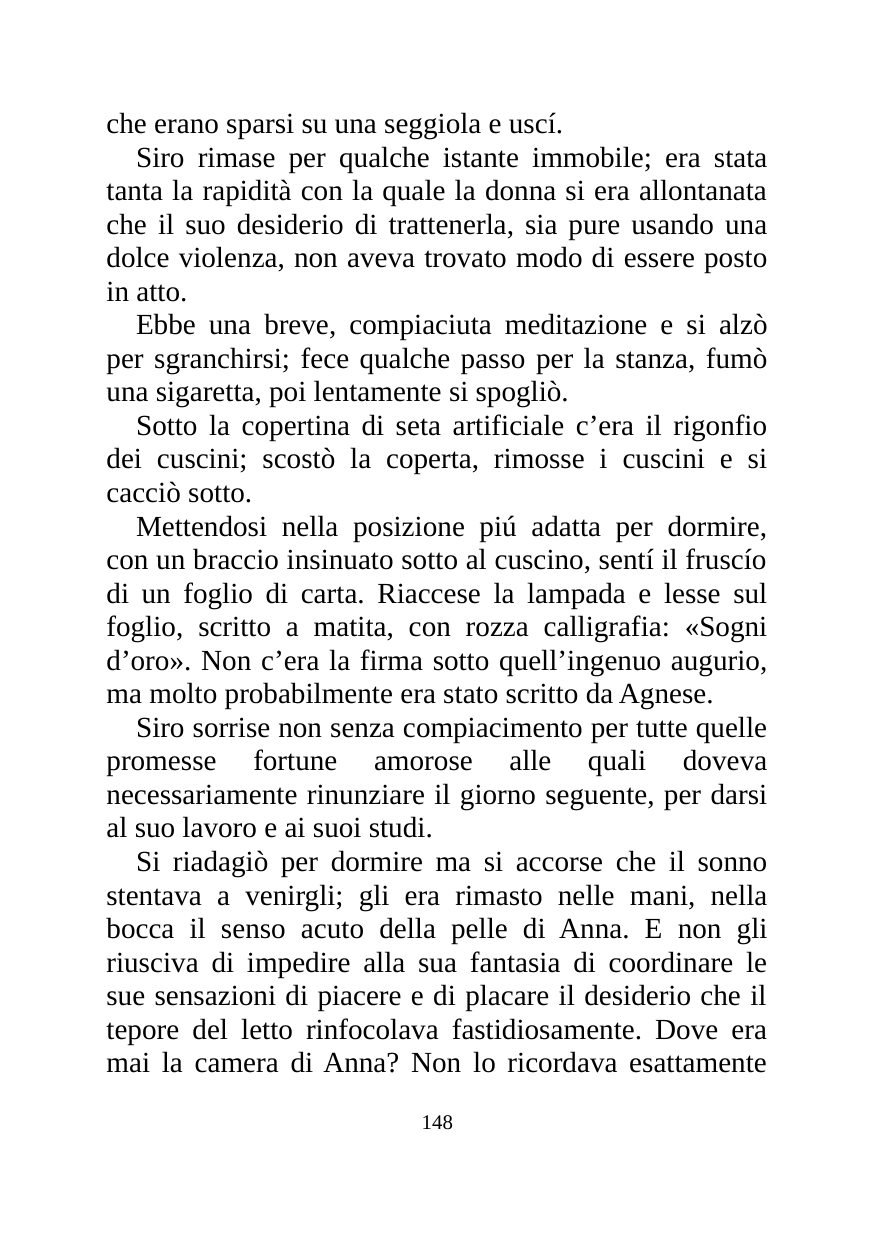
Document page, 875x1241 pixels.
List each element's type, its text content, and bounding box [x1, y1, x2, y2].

text Siro rimase per qualche istante immobile; era stata tanta la rapidità con la quale la donna si era allontanata che il suo desiderio di trattenerla, sia pure usando una dolce violenza, non aveva trovato modo di essere posto in atto. [106, 140, 768, 307]
text Siro sorrise non senza compiacimento per tutte quelle promesse fortune amorose alle quali doveva necessariamente rinunziare il giorno seguente, per darsi al suo lavoro e ai suoi studi. [106, 710, 768, 844]
text Si riadagiò per dormire ma si accorse che il sonno stentava a venirgli; gli era rimasto nelle mani, nella bocca il senso acuto della pelle di Anna. E non gli riusciva di impedire alla sua fantasia di coordinare le sue sensazioni di piacere e di placare il desiderio che il tepore del letto rinfocolava fastidiosamente. Dove era mai la camera di Anna? Non lo ricordava esattamente [106, 844, 768, 1079]
text Mettendosi nella posizione piú adatta per dormire, con un braccio insinuato sotto al cuscino, sentí il fruscío di un foglio di carta. Riaccese la lampada e lesse sul foglio, scritto a matita, con rozza calligrafia: «Sogni d’oro». Non c’era la firma sotto quell’ingenuo augurio, ma molto probabilmente era stato scritto da Agnese. [106, 509, 768, 710]
text che erano sparsi su una seggiola e uscí. [106, 106, 768, 140]
text Ebbe una breve, compiaciuta meditazione e si alzò per sgranchirsi; fece qualche passo per la stanza, fumò una sigaretta, poi lentamente si spogliò. [106, 307, 768, 408]
text Sotto la copertina di seta artificiale c’era il rigonfio dei cuscini; scostò la coperta, rimosse i cuscini e si cacciò sotto. [106, 408, 768, 509]
